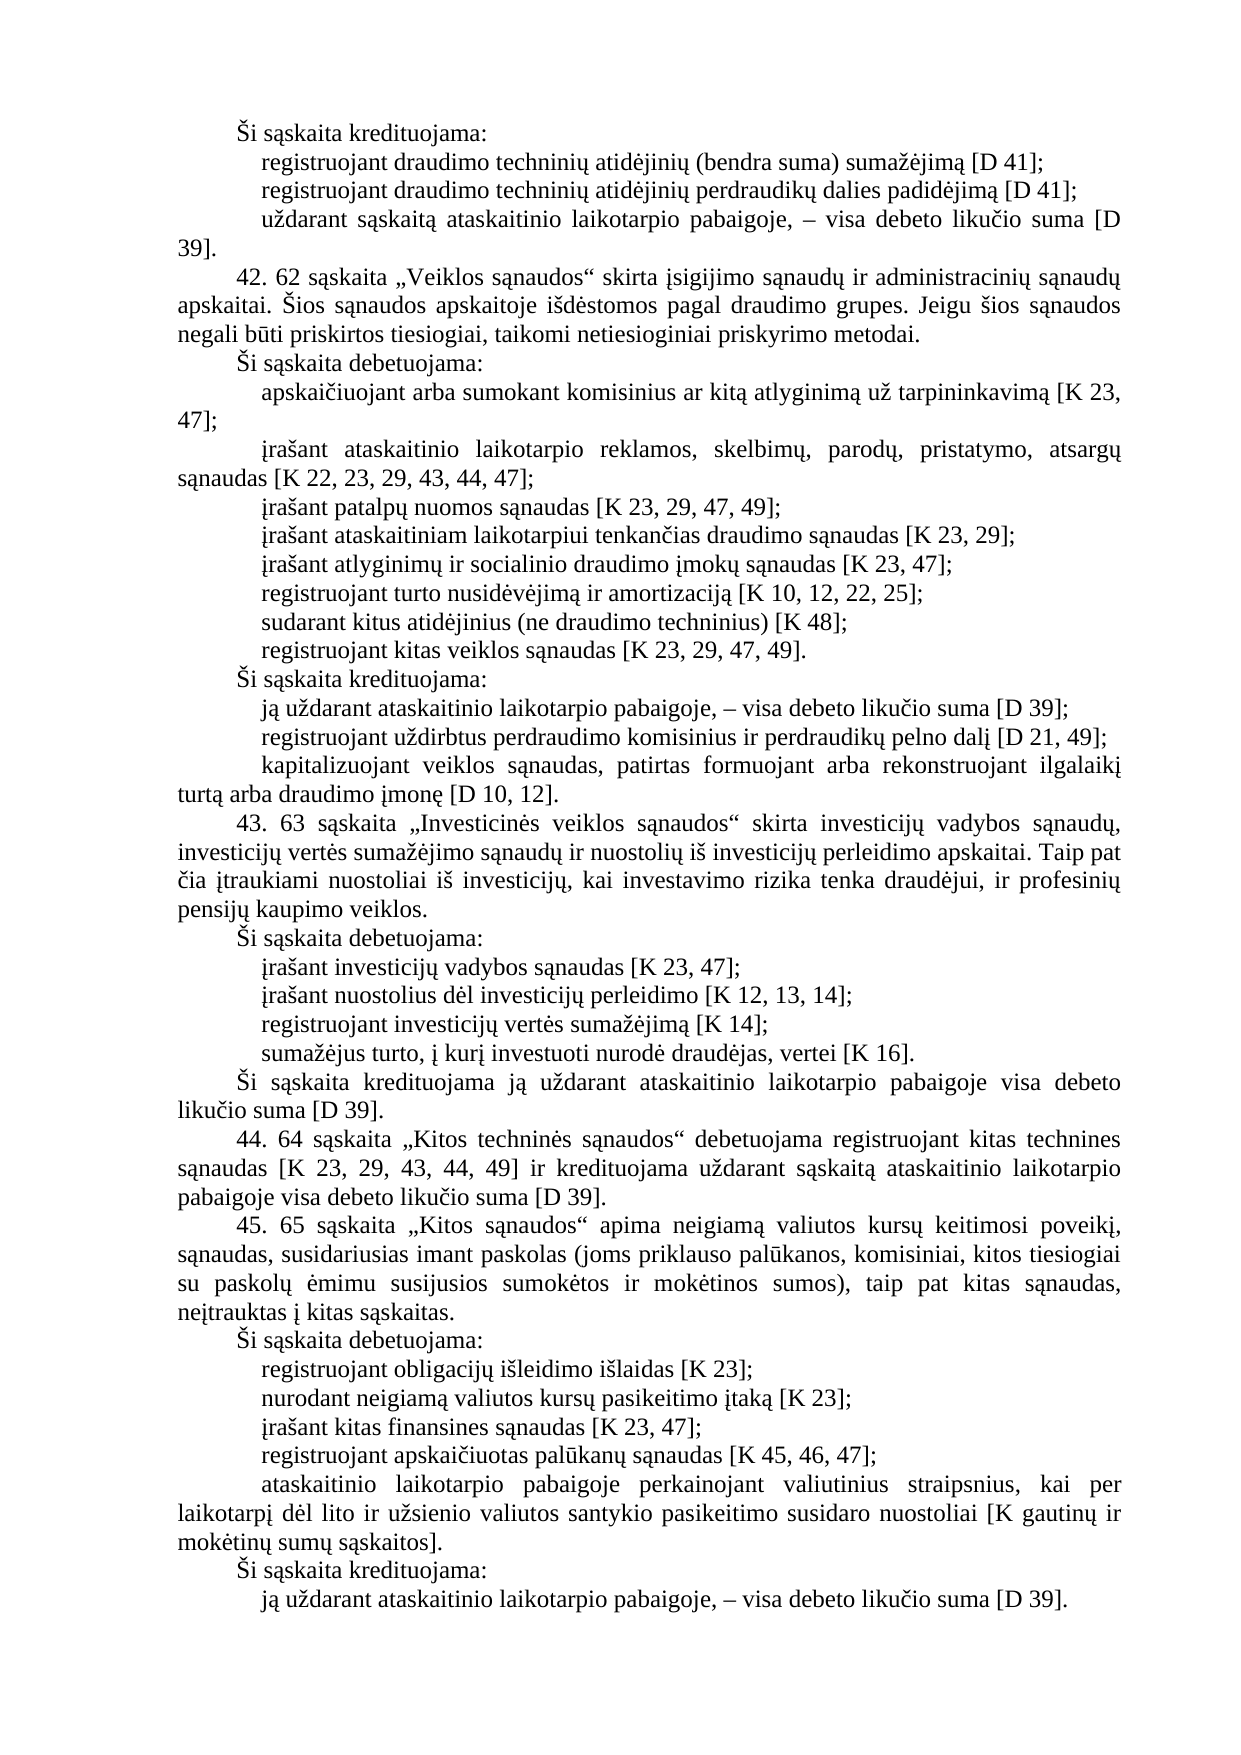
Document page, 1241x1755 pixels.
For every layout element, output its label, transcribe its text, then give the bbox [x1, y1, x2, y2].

text Ši sąskaita kredituojama: [177, 118, 1122, 147]
text Ši sąskaita debetuojama: [177, 348, 1122, 377]
text sumažėjus turto, į kurį investuoti nurodė draudėjas, vertei [K 16]. [177, 1038, 1122, 1067]
text registruojant turto nusidėvėjimą ir amortizaciją [K 10, 12, 22, 25]; [177, 578, 1122, 607]
text Ši sąskaita debetuojama: [177, 1326, 1122, 1354]
text apskaičiuojant arba sumokant komisinius ar kitą atlyginimą už tarpininkavimą [K 23, 47]; [177, 377, 1122, 434]
text įrašant ataskaitiniam laikotarpiui tenkančias draudimo sąnaudas [K 23, 29]; [177, 521, 1122, 549]
text ją uždarant ataskaitinio laikotarpio pabaigoje, – visa debeto likučio suma [D 39]. [177, 1584, 1122, 1613]
text Ši sąskaita kredituojama: [177, 1556, 1122, 1584]
text 45. 65 sąskaita „Kitos sąnaudos“ apima neigiamą valiutos kursų keitimosi poveikį, sąnaudas, susidariusias imant paskolas (joms priklauso palūkanos, komisiniai, kitos tiesiogiai su paskolų ėmimu susijusios sumokėtos ir mokėtinos sumos), taip pat kitas sąnaudas, neįtrauktas į kitas sąskaitas. [177, 1211, 1122, 1326]
text Ši sąskaita kredituojama ją uždarant ataskaitinio laikotarpio pabaigoje visa debeto likučio suma [D 39]. [177, 1067, 1122, 1124]
text nurodant neigiamą valiutos kursų pasikeitimo įtaką [K 23]; [177, 1383, 1122, 1412]
text registruojant uždirbtus perdraudimo komisinius ir perdraudikų pelno dalį [D 21, 49]; [177, 722, 1122, 751]
text įrašant kitas finansines sąnaudas [K 23, 47]; [177, 1412, 1122, 1441]
text 44. 64 sąskaita „Kitos techninės sąnaudos“ debetuojama registruojant kitas technines sąnaudas [K 23, 29, 43, 44, 49] ir kredituojama uždarant sąskaitą ataskaitinio laikotarpio pabaigoje visa debeto likučio suma [D 39]. [177, 1124, 1122, 1211]
text Ši sąskaita debetuojama: [177, 923, 1122, 952]
text 43. 63 sąskaita „Investicinės veiklos sąnaudos“ skirta investicijų vadybos sąnaudų, investicijų vertės sumažėjimo sąnaudų ir nuostolių iš investicijų perleidimo apskaitai. Taip pat čia įtraukiami nuostoliai iš investicijų, kai investavimo rizika tenka draudėjui, ir profesinių pensijų kaupimo veiklos. [177, 808, 1122, 923]
text registruojant investicijų vertės sumažėjimą [K 14]; [177, 1009, 1122, 1038]
text registruojant draudimo techninių atidėjinių perdraudikų dalies padidėjimą [D 41]; [177, 176, 1122, 204]
text sudarant kitus atidėjinius (ne draudimo techninius) [K 48]; [177, 607, 1122, 636]
text kapitalizuojant veiklos sąnaudas, patirtas formuojant arba rekonstruojant ilgalaikį turtą arba draudimo įmonę [D 10, 12]. [177, 751, 1122, 808]
text registruojant obligacijų išleidimo išlaidas [K 23]; [177, 1354, 1122, 1383]
text įrašant investicijų vadybos sąnaudas [K 23, 47]; [177, 952, 1122, 981]
text įrašant atlyginimų ir socialinio draudimo įmokų sąnaudas [K 23, 47]; [177, 549, 1122, 578]
text įrašant nuostolius dėl investicijų perleidimo [K 12, 13, 14]; [177, 981, 1122, 1009]
text registruojant draudimo techninių atidėjinių (bendra suma) sumažėjimą [D 41]; [177, 147, 1122, 176]
text ją uždarant ataskaitinio laikotarpio pabaigoje, – visa debeto likučio suma [D 39]; [177, 693, 1122, 722]
text Ši sąskaita kredituojama: [177, 664, 1122, 693]
text įrašant patalpų nuomos sąnaudas [K 23, 29, 47, 49]; [177, 492, 1122, 521]
text įrašant ataskaitinio laikotarpio reklamos, skelbimų, parodų, pristatymo, atsargų sąnaudas [K 22, 23, 29, 43, 44, 47]; [177, 434, 1122, 492]
text ataskaitinio laikotarpio pabaigoje perkainojant valiutinius straipsnius, kai per laikotarpį dėl lito ir užsienio valiutos santykio pasikeitimo susidaro nuostoliai [K gautinų ir mokėtinų sumų sąskaitos]. [177, 1469, 1122, 1556]
text registruojant apskaičiuotas palūkanų sąnaudas [K 45, 46, 47]; [177, 1441, 1122, 1469]
text 42. 62 sąskaita „Veiklos sąnaudos“ skirta įsigijimo sąnaudų ir administracinių sąnaudų apskaitai. Šios sąnaudos apskaitoje išdėstomos pagal draudimo grupes. Jeigu šios sąnaudos negali būti priskirtos tiesiogiai, taikomi netiesioginiai priskyrimo metodai. [177, 262, 1122, 348]
text registruojant kitas veiklos sąnaudas [K 23, 29, 47, 49]. [177, 636, 1122, 664]
text uždarant sąskaitą ataskaitinio laikotarpio pabaigoje, – visa debeto likučio suma [D 39]. [177, 204, 1122, 262]
